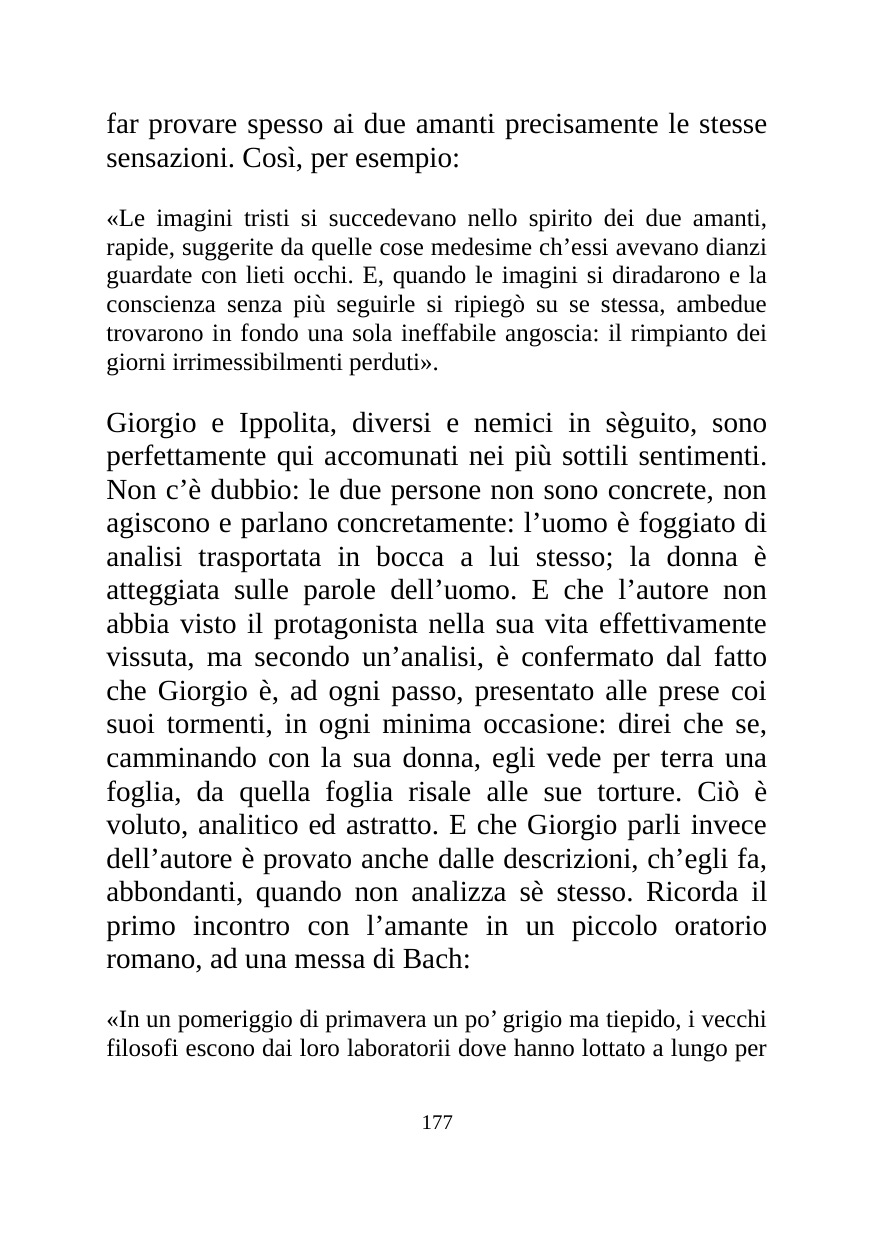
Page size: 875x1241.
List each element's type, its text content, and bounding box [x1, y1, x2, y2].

text «In un pomeriggio di primavera un po’ grigio ma tiepido, i vecchi filosofi escono dai loro laboratorii dove hanno lottato a lungo per [106, 1004, 768, 1062]
text Giorgio e Ippolita, diversi e nemici in sèguito, sono perfettamente qui accomunati nei più sottili sentimenti. Non c’è dubbio: le due persone non sono concrete, non agiscono e parlano concretamente: l’uomo è foggiato di analisi trasportata in bocca a lui stesso; la donna è atteggiata sulle parole dell’uomo. E che l’autore non abbia visto il protagonista nella sua vita effettivamente vissuta, ma secondo un’analisi, è confermato dal fatto che Giorgio è, ad ogni passo, presentato alle prese coi suoi tormenti, in ogni minima occasione: direi che se, camminando con la sua donna, egli vede per terra una foglia, da quella foglia risale alle sue torture. Ciò è voluto, analitico ed astratto. E che Giorgio parli invece dell’autore è provato anche dalle descrizioni, ch’egli fa, abbondanti, quando non analizza sè stesso. Ricorda il primo incontro con l’amante in un piccolo oratorio romano, ad una messa di Bach: [106, 405, 768, 975]
text far provare spesso ai due amanti precisamente le stesse sensazioni. Così, per esempio: [106, 106, 768, 173]
text «Le imagini tristi si succedevano nello spirito dei due amanti, rapide, suggerite da quelle cose medesime ch’essi avevano dianzi guardate con lieti occhi. E, quando le imagini si diradarono e la conscienza senza più seguirle si ripiegò su se stessa, ambedue trovarono in fondo una sola ineffabile angoscia: il rimpianto dei giorni irrimessibilmenti perduti». [106, 203, 768, 375]
